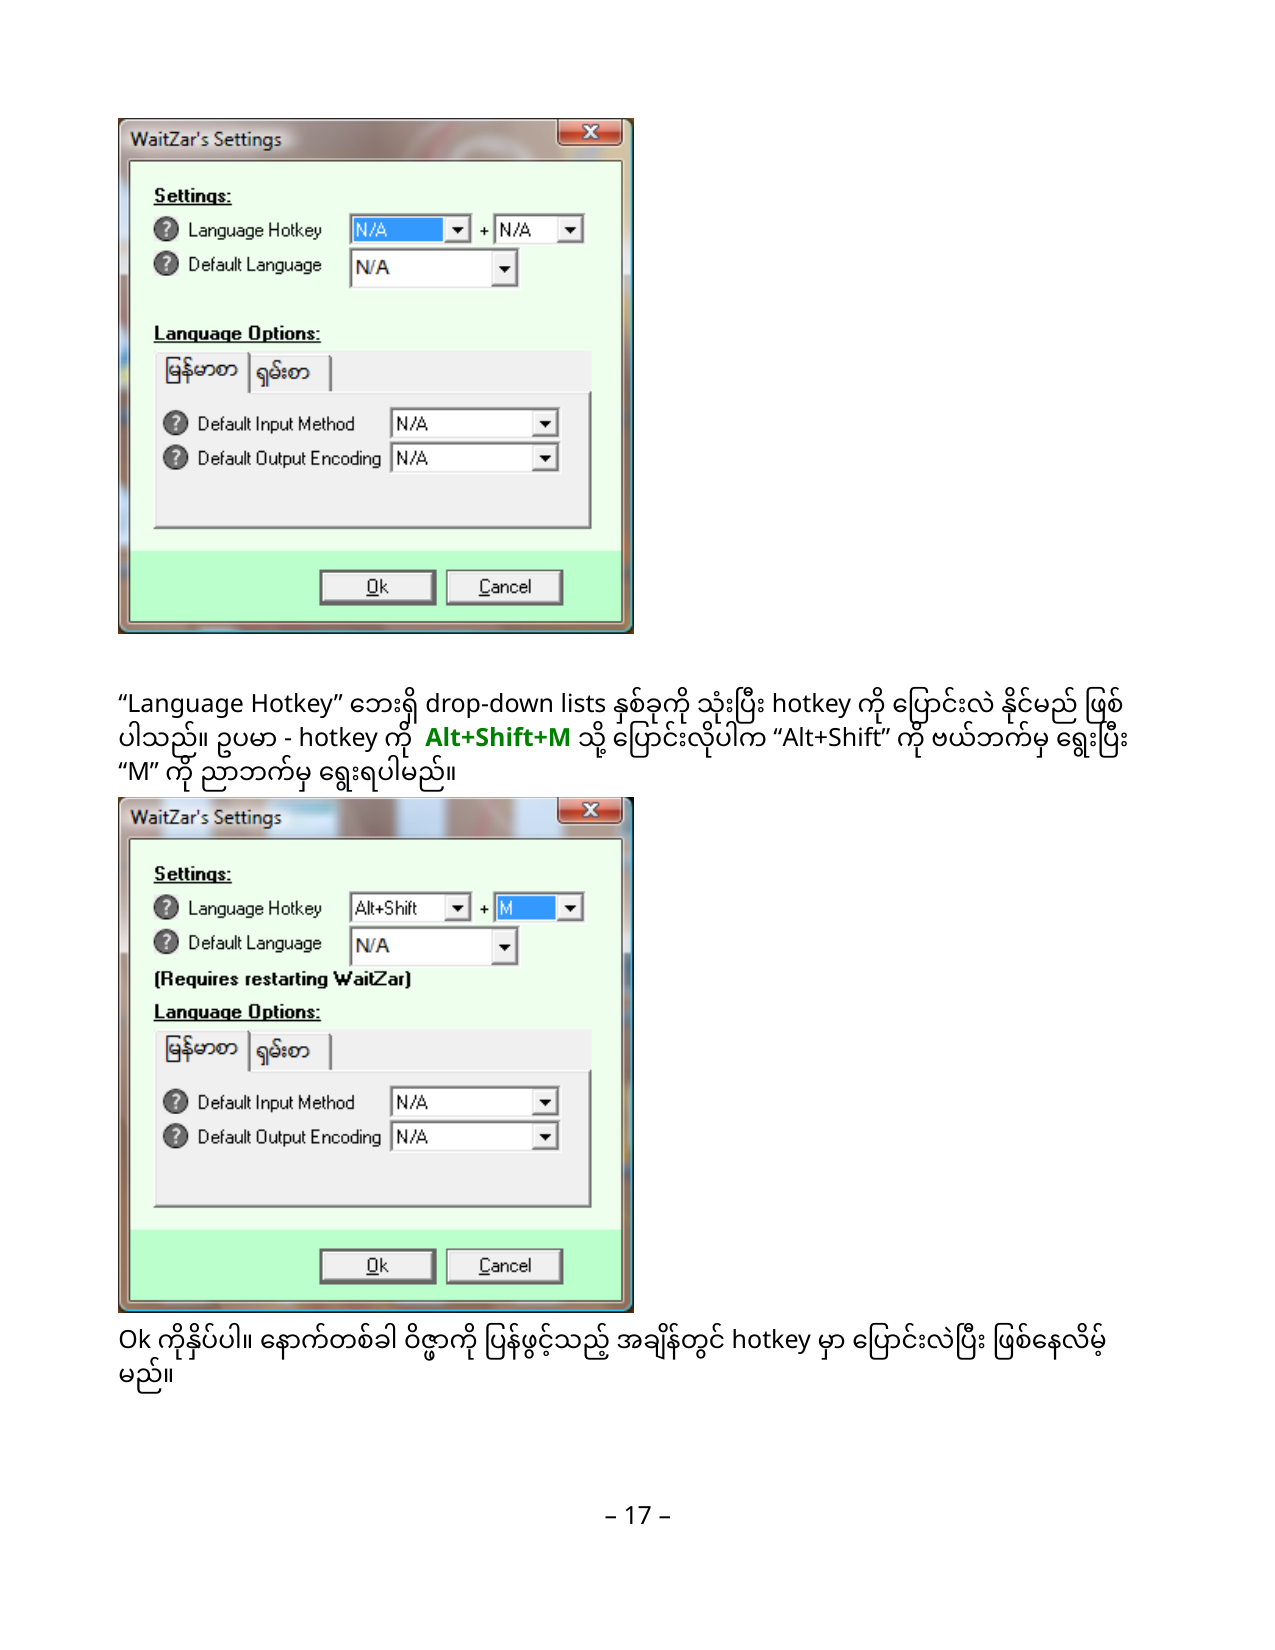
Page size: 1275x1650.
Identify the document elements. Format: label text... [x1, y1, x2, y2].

text Ok ကိုနှိပ်ပါ။ နောက်တစ်ခါ ဝိဇ္ဖာကို ပြန်ဖွင့်သည့် အချိန်တွင် hotkey မှာ ပြောင်းလဲပြီး ဖြစ်နေလိမ့်မည်။ [118, 1313, 1157, 1390]
picture [118, 118, 634, 634]
text “Language Hotkey” ဘေးရှိ drop-down lists နှစ်ခုကို သုံးပြီး hotkey ကို ပြောင်းလဲ နိုင်မည် ဖြစ်ပါသည်။ ဥပမာ - hotkey ကို Alt+Shift+M သို့ ပြောင်းလိုပါက “Alt+Shift” ကို ဗယ်ဘက်မှ ရွေးပြီး “M” ကို ညာဘက်မှ ရွေးရပါမည်။ [118, 686, 1157, 788]
picture [118, 797, 634, 1313]
